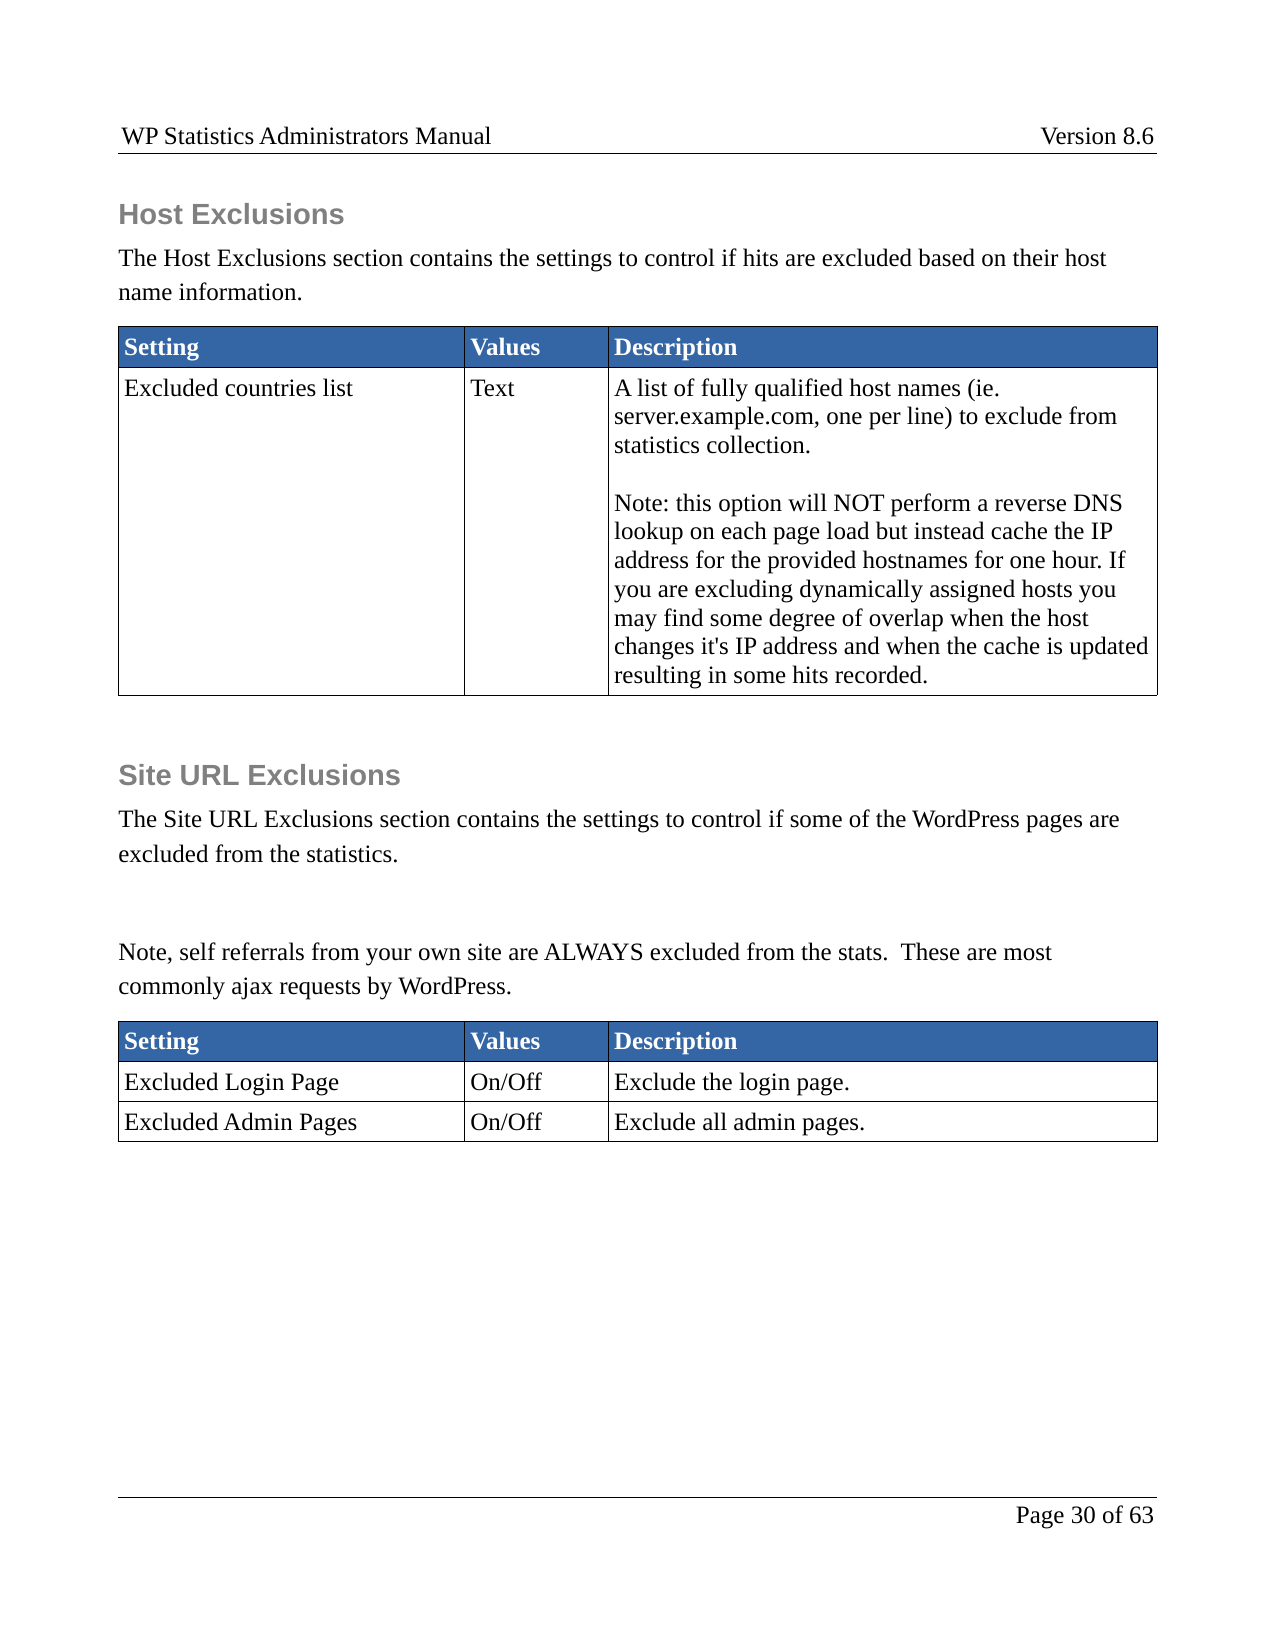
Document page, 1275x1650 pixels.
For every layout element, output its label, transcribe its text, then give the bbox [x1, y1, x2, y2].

table_header Description [609, 1022, 1157, 1061]
subtitle Site URL Exclusions [118, 758, 1157, 792]
text The Host Exclusions section contains the settings to control if hits are excluded based on their host name information. [118, 243, 1157, 306]
table_cell Excluded countries list [119, 368, 464, 694]
table_cell On/Off [465, 1102, 608, 1141]
table_cell Text [465, 368, 608, 694]
table_cell Exclude all admin pages. [609, 1102, 1157, 1141]
table_header Setting [119, 1022, 464, 1061]
subtitle Host Exclusions [118, 197, 1157, 230]
table_header Values [465, 1022, 608, 1061]
table_header Description [609, 327, 1157, 367]
text The Site URL Exclusions section contains the settings to control if some of the WordPress pages are excluded from the statistics. [118, 804, 1157, 868]
table_cell Excluded Admin Pages [119, 1102, 464, 1141]
table_cell On/Off [465, 1062, 608, 1101]
table_header Setting [119, 327, 464, 367]
table_cell Excluded Login Page [119, 1062, 464, 1101]
table_cell Exclude the login page. [609, 1062, 1157, 1101]
table_header Values [465, 327, 608, 367]
text Note, self referrals from your own site are ALWAYS excluded from the stats. These are most commonly ajax requests by WordPress. [118, 937, 1157, 1000]
table_cell A list of fully qualified host names (ie. server.example.com, one per line) to exclude from statistics collection. Note: this option will NOT perform a reverse DNS lookup on each page load but instead cache the IP address for the provided hostnames for one hour. If you are excluding dynamically assigned hosts you may find some degree of overlap when the host changes it's IP address and when the cache is updated resulting in some hits recorded. [609, 368, 1157, 694]
